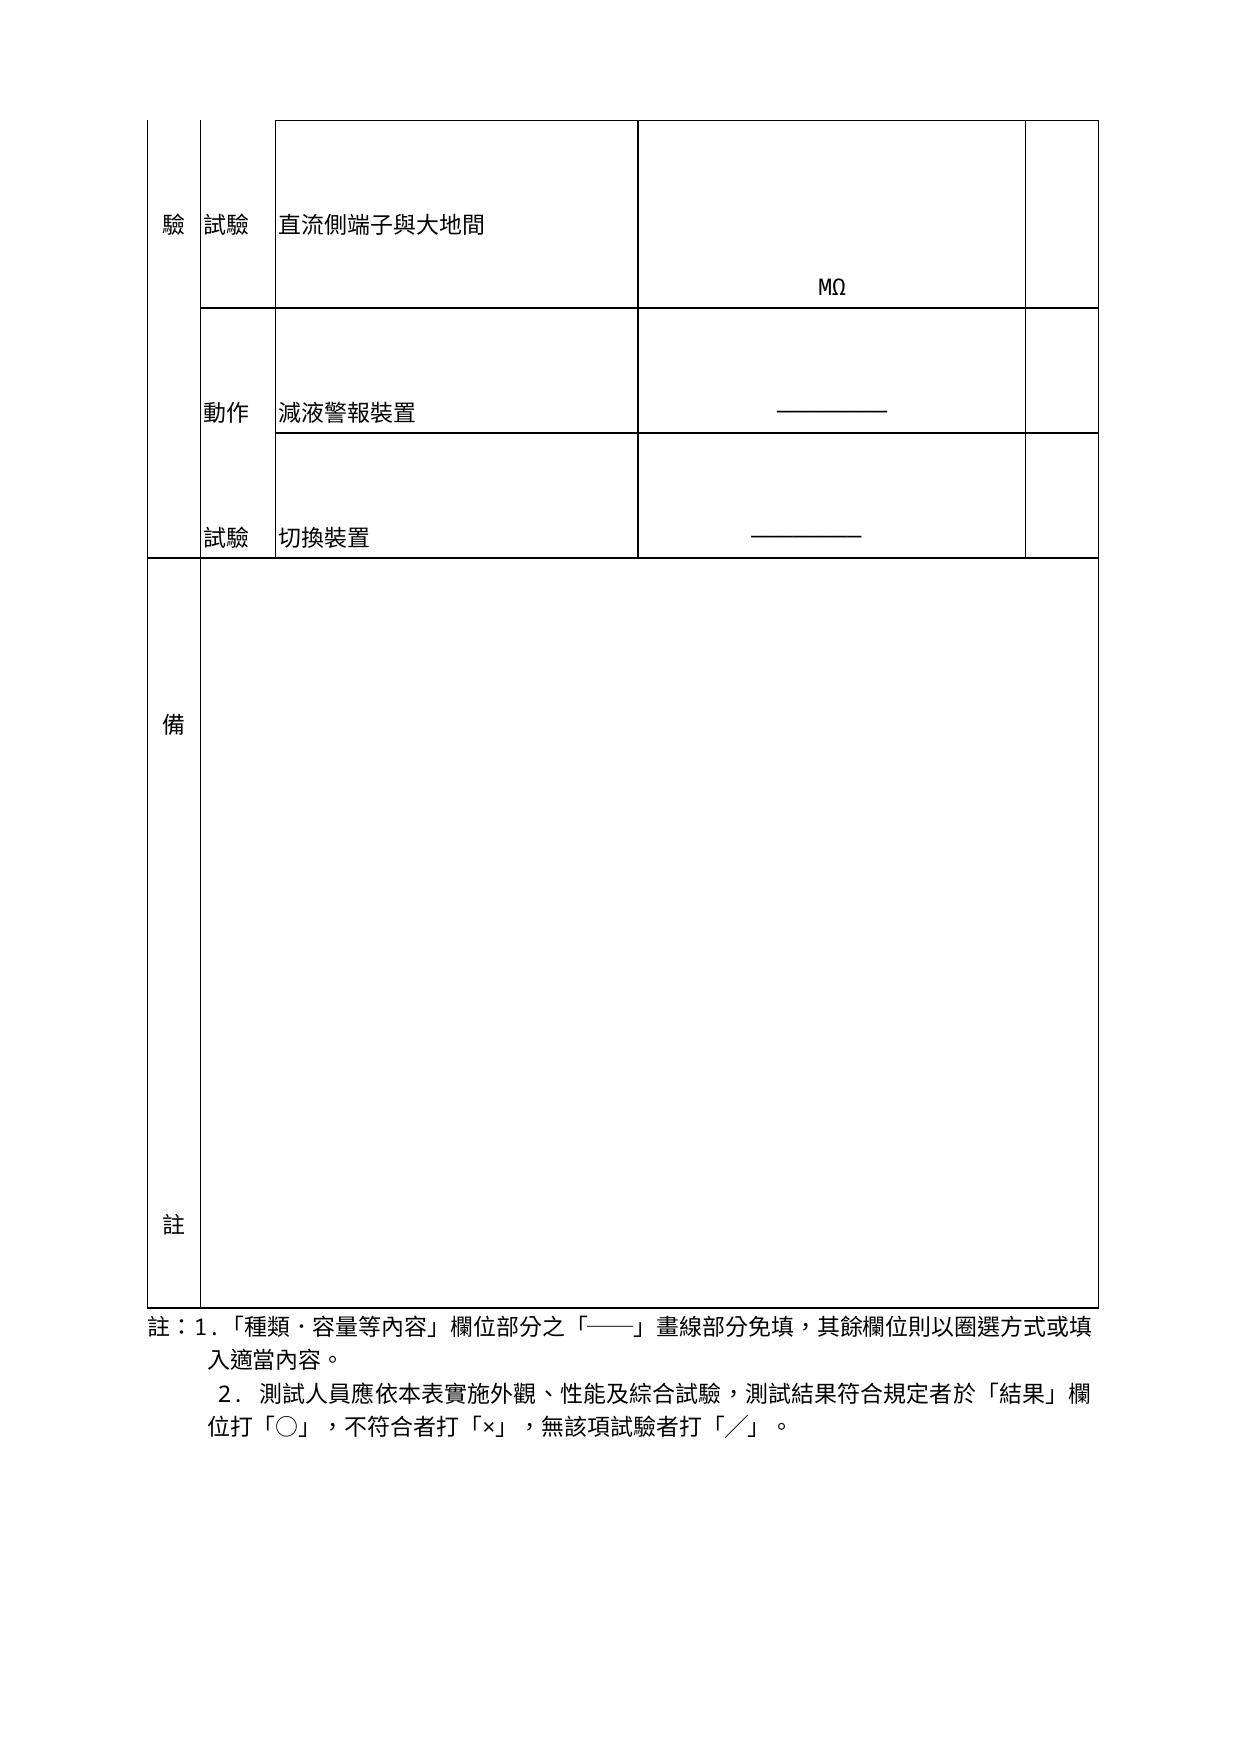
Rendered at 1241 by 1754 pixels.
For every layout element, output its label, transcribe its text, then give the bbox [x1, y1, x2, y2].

table_cell 試驗 [201, 120, 275, 307]
text 2. 測試人員應依本表實施外觀、性能及綜合試驗，測試結果符合規定者於「結果」欄位打「○」，不符合者打「×」，無該項試驗者打「╱」。 [148, 1375, 1092, 1442]
table_cell ──────── [639, 309, 1025, 432]
table_cell 試驗 [201, 432, 275, 557]
table_cell 切換裝置 [276, 434, 637, 557]
table_cell 直流側端子與大地間 [276, 121, 637, 307]
table_cell MΩ [639, 121, 1025, 307]
table_cell [201, 559, 1098, 1307]
table_cell 減液警報裝置 [276, 309, 637, 432]
table_cell [1026, 434, 1098, 557]
table_cell [1026, 121, 1098, 307]
text 註：1.「種類．容量等內容」欄位部分之「──」畫線部分免填，其餘欄位則以圈選方式或填入適當內容。 [148, 1309, 1092, 1375]
table_cell 動作 [201, 309, 275, 432]
table_cell 驗 [148, 120, 200, 307]
table_cell [1026, 309, 1098, 432]
table_cell [148, 307, 200, 432]
table_cell 備 註 [148, 559, 200, 1307]
table_cell ──────── [639, 434, 1025, 557]
table_cell [148, 432, 200, 557]
